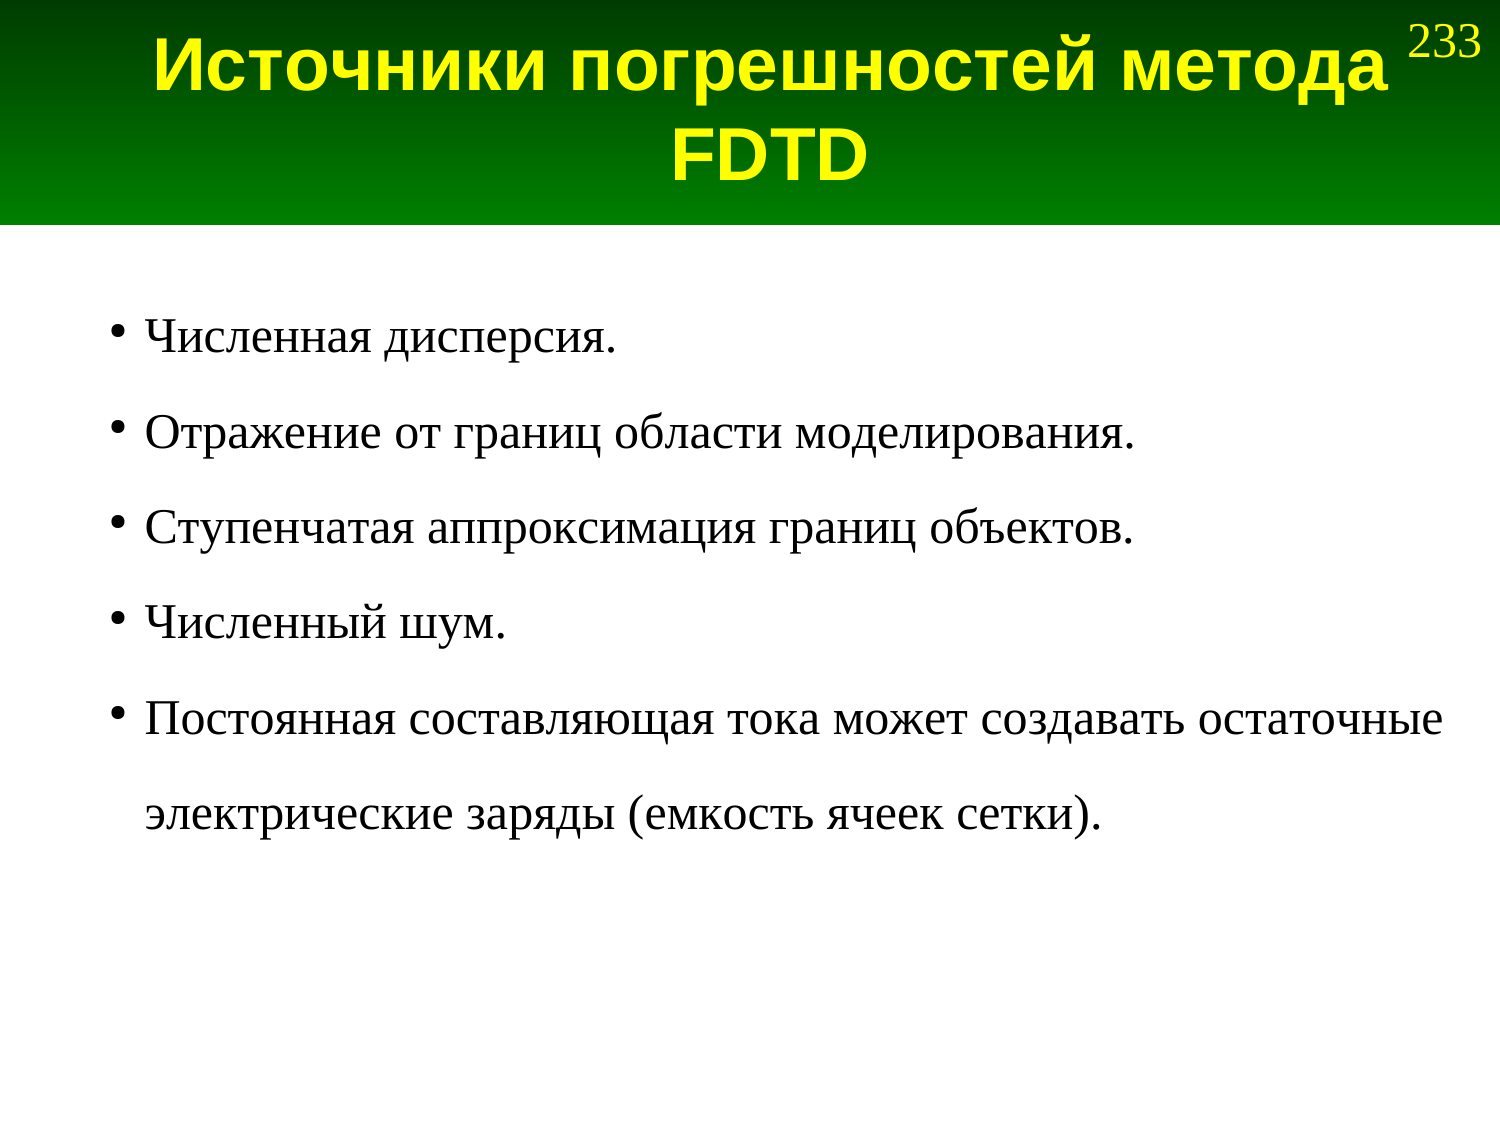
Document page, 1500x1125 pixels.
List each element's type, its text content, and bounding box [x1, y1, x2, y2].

text_box Численная дисперсия. Отражение от границ области моделирования. Ступенчатая аппроксимация границ объектов. Численный шум. Постоянная составляющая тока может создавать остаточные электрические заряды (емкость ячеек сетки). [94, 295, 1460, 848]
title Источники погрешностей метода FDTD [100, 7, 1441, 204]
